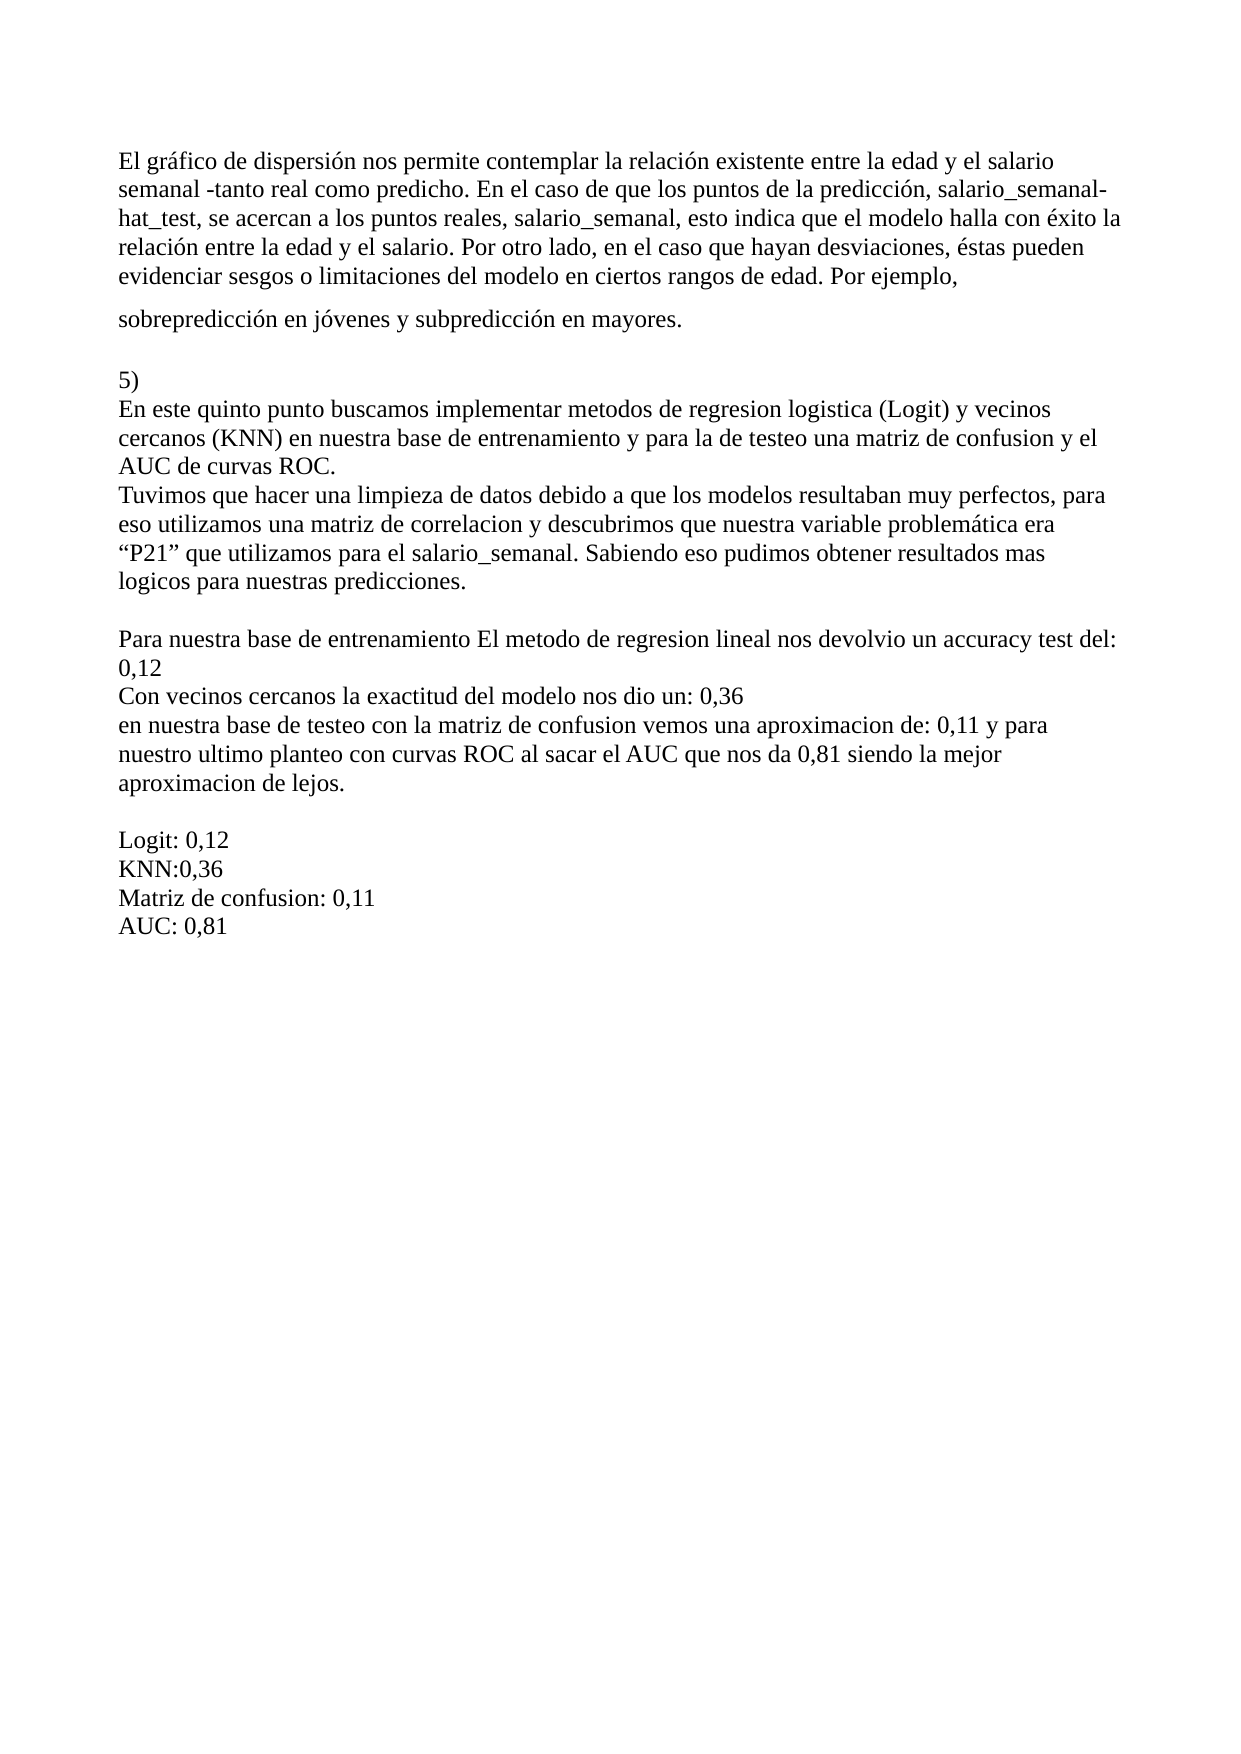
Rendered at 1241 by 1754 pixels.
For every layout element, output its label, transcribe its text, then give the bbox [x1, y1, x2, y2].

text Matriz de confusion: 0,11 [118, 883, 1122, 911]
text Logit: 0,12 [118, 825, 1122, 854]
text 5) [118, 365, 1122, 394]
text KNN:0,36 [118, 854, 1122, 883]
text AUC: 0,81 [118, 911, 1122, 940]
text El gráfico de dispersión nos permite contemplar la relación existente entre la edad y el salario semanal -tanto real como predicho. En el caso de que los puntos de la predicción, salario_semanal-hat_test, se acercan a los puntos reales, salario_semanal, esto indica que el modelo halla con éxito la relación entre la edad y el salario. Por otro lado, en el caso que hayan desviaciones, éstas pueden evidenciar sesgos o limitaciones del modelo en ciertos rangos de edad. Por ejemplo, sobrepredicción en jóvenes y subpredicción en mayores. [118, 118, 1122, 336]
text Con vecinos cercanos la exactitud del modelo nos dio un: 0,36 [118, 681, 1122, 710]
text En este quinto punto buscamos implementar metodos de regresion logistica (Logit) y vecinos cercanos (KNN) en nuestra base de entrenamiento y para la de testeo una matriz de confusion y el AUC de curvas ROC. [118, 394, 1122, 480]
text Tuvimos que hacer una limpieza de datos debido a que los modelos resultaban muy perfectos, para eso utilizamos una matriz de correlacion y descubrimos que nuestra variable problemática era “P21” que utilizamos para el salario_semanal. Sabiendo eso pudimos obtener resultados mas logicos para nuestras predicciones. [118, 480, 1122, 595]
text en nuestra base de testeo con la matriz de confusion vemos una aproximacion de: 0,11 y para nuestro ultimo planteo con curvas ROC al sacar el AUC que nos da 0,81 siendo la mejor aproximacion de lejos. [118, 710, 1122, 796]
text Para nuestra base de entrenamiento El metodo de regresion lineal nos devolvio un accuracy test del: 0,12 [118, 624, 1122, 681]
